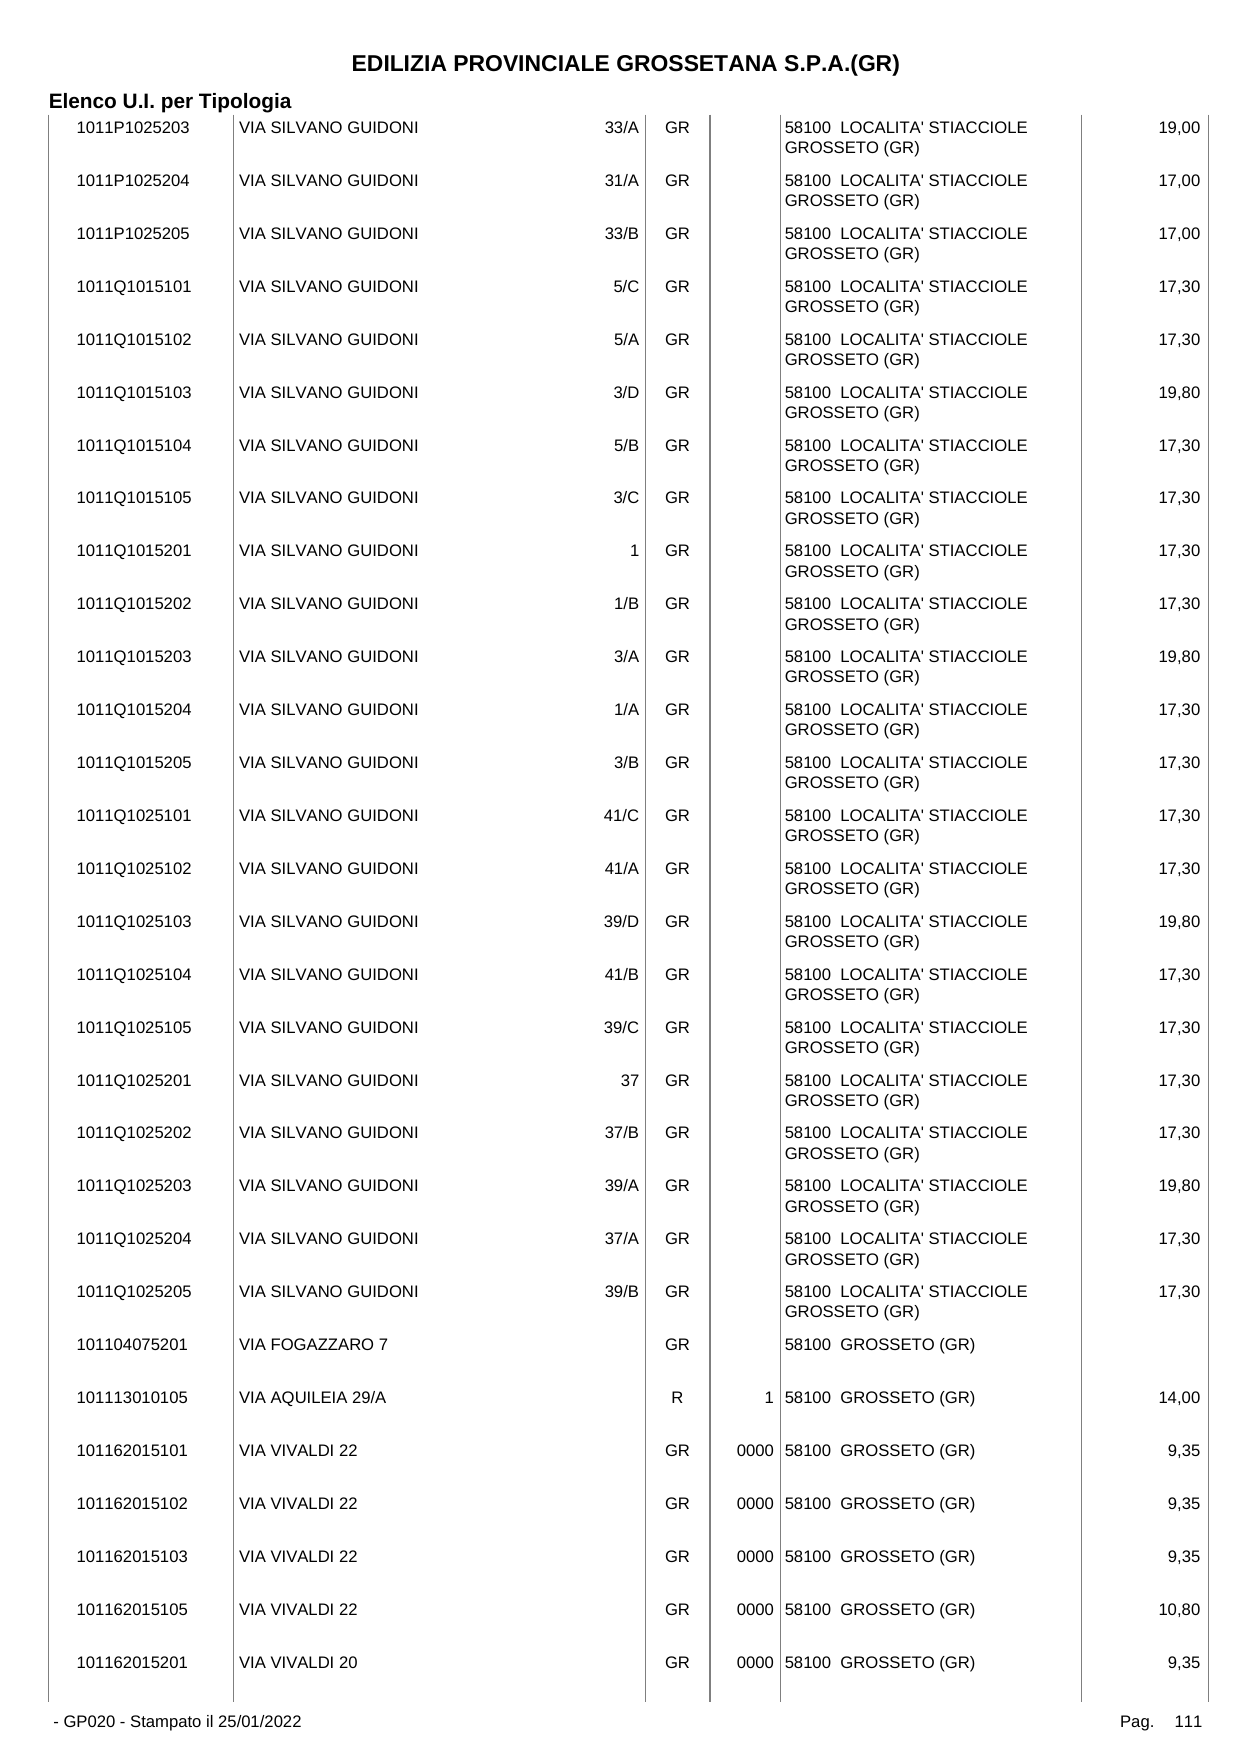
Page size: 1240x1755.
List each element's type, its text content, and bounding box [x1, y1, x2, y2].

table_cell GR [646, 1490, 709, 1543]
table_cell 17,00 [1082, 168, 1208, 220]
table_cell [711, 326, 780, 379]
table_cell 17,30 [1082, 273, 1208, 326]
table_cell 3/C [589, 485, 645, 538]
table_cell 58100 LOCALITA' STIACCIOLE GROSSETO (GR) [781, 961, 1081, 1014]
table_cell 1011Q1025203 [49, 1173, 233, 1226]
table_cell VIA VIVALDI 22 [234, 1490, 588, 1543]
table_cell GR [646, 326, 709, 379]
table_cell 39/D [589, 908, 645, 961]
table_cell VIA SILVANO GUIDONI [234, 1226, 588, 1279]
table_cell VIA SILVANO GUIDONI [234, 803, 588, 855]
table_cell 1011Q1025102 [49, 855, 233, 908]
table_cell 58100 GROSSETO (GR) [781, 1649, 1081, 1702]
table_cell 1 [711, 1385, 780, 1437]
table_cell 58100 LOCALITA' STIACCIOLE GROSSETO (GR) [781, 273, 1081, 326]
table_cell 101162015201 [49, 1649, 233, 1702]
table_cell 58100 LOCALITA' STIACCIOLE GROSSETO (GR) [781, 1014, 1081, 1067]
table_cell 1011Q1015203 [49, 644, 233, 697]
table_cell VIA VIVALDI 22 [234, 1596, 588, 1649]
table_cell GR [646, 1438, 709, 1490]
table_cell VIA SILVANO GUIDONI [234, 855, 588, 908]
table_cell 9,35 [1082, 1543, 1208, 1596]
table_cell 58100 LOCALITA' STIACCIOLE GROSSETO (GR) [781, 1120, 1081, 1173]
table_cell [711, 1226, 780, 1279]
table_cell GR [646, 538, 709, 591]
table_cell 9,35 [1082, 1649, 1208, 1702]
table_cell 17,30 [1082, 697, 1208, 749]
table_cell VIA VIVALDI 20 [234, 1649, 588, 1702]
table_cell 17,30 [1082, 538, 1208, 591]
table_cell 3/A [589, 644, 645, 697]
table_cell 58100 LOCALITA' STIACCIOLE GROSSETO (GR) [781, 1067, 1081, 1120]
table_cell GR [646, 220, 709, 273]
table_cell GR [646, 485, 709, 538]
table_cell VIA SILVANO GUIDONI [234, 326, 588, 379]
table_cell 0000 [711, 1649, 780, 1702]
table_cell GR [646, 1226, 709, 1279]
table_cell GR [646, 1596, 709, 1649]
table_cell 58100 LOCALITA' STIACCIOLE GROSSETO (GR) [781, 1279, 1081, 1332]
table_cell 1011Q1025103 [49, 908, 233, 961]
table_cell 58100 LOCALITA' STIACCIOLE GROSSETO (GR) [781, 432, 1081, 485]
table_cell 58100 LOCALITA' STIACCIOLE GROSSETO (GR) [781, 803, 1081, 855]
table_cell 17,30 [1082, 1279, 1208, 1332]
table_cell GR [646, 168, 709, 220]
table_cell [589, 1543, 645, 1596]
table_cell [711, 908, 780, 961]
table_cell 17,30 [1082, 485, 1208, 538]
table_cell 58100 GROSSETO (GR) [781, 1438, 1081, 1490]
table_cell [711, 961, 780, 1014]
table_cell 31/A [589, 168, 645, 220]
table_cell 58100 GROSSETO (GR) [781, 1385, 1081, 1437]
table_cell 58100 LOCALITA' STIACCIOLE GROSSETO (GR) [781, 1226, 1081, 1279]
table_cell [711, 273, 780, 326]
table_cell [589, 1332, 645, 1384]
table_cell VIA SILVANO GUIDONI [234, 538, 588, 591]
table_cell 5/B [589, 432, 645, 485]
table_cell 33/B [589, 220, 645, 273]
table_cell 101113010105 [49, 1385, 233, 1437]
table_cell 58100 LOCALITA' STIACCIOLE GROSSETO (GR) [781, 855, 1081, 908]
table_cell [589, 1438, 645, 1490]
table_cell 1011P1025205 [49, 220, 233, 273]
table_cell GR [646, 1332, 709, 1384]
table_cell 17,00 [1082, 220, 1208, 273]
table_cell VIA SILVANO GUIDONI [234, 644, 588, 697]
table_cell [589, 1649, 645, 1702]
table_cell 1011Q1025202 [49, 1120, 233, 1173]
table_cell 33/A [589, 115, 645, 167]
table_cell 1011Q1025201 [49, 1067, 233, 1120]
table_cell 17,30 [1082, 432, 1208, 485]
table_cell GR [646, 591, 709, 644]
table_cell 58100 LOCALITA' STIACCIOLE GROSSETO (GR) [781, 697, 1081, 749]
table_cell GR [646, 1279, 709, 1332]
table_cell VIA SILVANO GUIDONI [234, 1067, 588, 1120]
table_cell 101104075201 [49, 1332, 233, 1384]
table_cell [711, 1279, 780, 1332]
table_cell 37/B [589, 1120, 645, 1173]
table_cell GR [646, 1649, 709, 1702]
table_cell GR [646, 908, 709, 961]
table_cell 1011Q1015204 [49, 697, 233, 749]
table_cell [711, 855, 780, 908]
table_cell 0000 [711, 1543, 780, 1596]
table_cell VIA SILVANO GUIDONI [234, 115, 588, 167]
table_cell 17,30 [1082, 1226, 1208, 1279]
table_cell 1/B [589, 591, 645, 644]
table_cell VIA VIVALDI 22 [234, 1543, 588, 1596]
table_cell VIA SILVANO GUIDONI [234, 1173, 588, 1226]
table_cell 3/B [589, 750, 645, 802]
table_cell 58100 LOCALITA' STIACCIOLE GROSSETO (GR) [781, 644, 1081, 697]
table_cell 1011Q1015102 [49, 326, 233, 379]
table_cell 39/A [589, 1173, 645, 1226]
table_cell 1/A [589, 697, 645, 749]
table_cell VIA SILVANO GUIDONI [234, 697, 588, 749]
table_cell 39/C [589, 1014, 645, 1067]
table_cell R [646, 1385, 709, 1437]
table_cell GR [646, 803, 709, 855]
table_cell 0000 [711, 1438, 780, 1490]
table_cell 19,80 [1082, 908, 1208, 961]
table_cell 19,00 [1082, 115, 1208, 167]
table_cell 1011Q1015201 [49, 538, 233, 591]
table_cell [711, 591, 780, 644]
table_cell [711, 750, 780, 802]
table_cell 9,35 [1082, 1438, 1208, 1490]
table_cell [589, 1385, 645, 1437]
table_cell 58100 LOCALITA' STIACCIOLE GROSSETO (GR) [781, 908, 1081, 961]
table_cell [711, 115, 780, 167]
table_cell 5/A [589, 326, 645, 379]
table_cell [711, 379, 780, 432]
table_cell 101162015103 [49, 1543, 233, 1596]
table_cell GR [646, 1543, 709, 1596]
table_cell 17,30 [1082, 591, 1208, 644]
table_cell VIA SILVANO GUIDONI [234, 1014, 588, 1067]
table_cell 1011Q1025204 [49, 1226, 233, 1279]
table_cell VIA SILVANO GUIDONI [234, 961, 588, 1014]
table_cell 1011Q1015202 [49, 591, 233, 644]
table_cell GR [646, 1120, 709, 1173]
table_cell 58100 LOCALITA' STIACCIOLE GROSSETO (GR) [781, 379, 1081, 432]
table_cell VIA FOGAZZARO 7 [234, 1332, 588, 1384]
table_cell [711, 1120, 780, 1173]
table_cell VIA SILVANO GUIDONI [234, 1120, 588, 1173]
table_cell VIA SILVANO GUIDONI [234, 485, 588, 538]
table_cell 1011Q1015205 [49, 750, 233, 802]
table_cell 39/B [589, 1279, 645, 1332]
table_cell VIA AQUILEIA 29/A [234, 1385, 588, 1437]
table_cell GR [646, 961, 709, 1014]
table_cell VIA VIVALDI 22 [234, 1438, 588, 1490]
table_cell 5/C [589, 273, 645, 326]
table_cell [711, 697, 780, 749]
table_cell VIA SILVANO GUIDONI [234, 168, 588, 220]
table_cell GR [646, 1067, 709, 1120]
table_cell 58100 LOCALITA' STIACCIOLE GROSSETO (GR) [781, 485, 1081, 538]
table_cell VIA SILVANO GUIDONI [234, 750, 588, 802]
table_cell 1011Q1015103 [49, 379, 233, 432]
table_cell 1011Q1015104 [49, 432, 233, 485]
table_cell GR [646, 750, 709, 802]
table_cell GR [646, 1014, 709, 1067]
table_cell [711, 1173, 780, 1226]
table_cell 1011P1025204 [49, 168, 233, 220]
table_cell 1011Q1015101 [49, 273, 233, 326]
table_cell 58100 GROSSETO (GR) [781, 1490, 1081, 1543]
table_cell [711, 168, 780, 220]
table_cell 58100 LOCALITA' STIACCIOLE GROSSETO (GR) [781, 1173, 1081, 1226]
table_cell GR [646, 855, 709, 908]
table_cell 37/A [589, 1226, 645, 1279]
table_cell 1011Q1025101 [49, 803, 233, 855]
table_cell 10,80 [1082, 1596, 1208, 1649]
table_cell VIA SILVANO GUIDONI [234, 273, 588, 326]
table_cell 17,30 [1082, 803, 1208, 855]
table_cell 1011Q1025105 [49, 1014, 233, 1067]
table_cell VIA SILVANO GUIDONI [234, 220, 588, 273]
table_cell 58100 GROSSETO (GR) [781, 1596, 1081, 1649]
table_cell VIA SILVANO GUIDONI [234, 908, 588, 961]
table_cell [1082, 1332, 1208, 1384]
table_cell 1011Q1025104 [49, 961, 233, 1014]
table_cell 101162015102 [49, 1490, 233, 1543]
table_cell 17,30 [1082, 1014, 1208, 1067]
table_cell 101162015105 [49, 1596, 233, 1649]
table_cell 19,80 [1082, 644, 1208, 697]
table_cell 58100 LOCALITA' STIACCIOLE GROSSETO (GR) [781, 168, 1081, 220]
table_cell 17,30 [1082, 750, 1208, 802]
table_cell 58100 LOCALITA' STIACCIOLE GROSSETO (GR) [781, 538, 1081, 591]
table_cell GR [646, 115, 709, 167]
table_cell 58100 GROSSETO (GR) [781, 1543, 1081, 1596]
table_cell VIA SILVANO GUIDONI [234, 432, 588, 485]
table_cell 17,30 [1082, 855, 1208, 908]
table_cell [711, 485, 780, 538]
table_cell 14,00 [1082, 1385, 1208, 1437]
table_cell 101162015101 [49, 1438, 233, 1490]
table_cell [711, 644, 780, 697]
table_cell [711, 1014, 780, 1067]
table_cell 17,30 [1082, 326, 1208, 379]
table_cell 1011Q1015105 [49, 485, 233, 538]
table_cell GR [646, 273, 709, 326]
table_cell 41/B [589, 961, 645, 1014]
table_cell [711, 538, 780, 591]
table_cell VIA SILVANO GUIDONI [234, 379, 588, 432]
table_cell VIA SILVANO GUIDONI [234, 591, 588, 644]
table_cell 1 [589, 538, 645, 591]
table_cell [711, 1067, 780, 1120]
table_cell 17,30 [1082, 1120, 1208, 1173]
table_cell 19,80 [1082, 1173, 1208, 1226]
table_cell 3/D [589, 379, 645, 432]
table_cell GR [646, 379, 709, 432]
table_cell 58100 LOCALITA' STIACCIOLE GROSSETO (GR) [781, 591, 1081, 644]
table_cell GR [646, 697, 709, 749]
table_cell 58100 LOCALITA' STIACCIOLE GROSSETO (GR) [781, 750, 1081, 802]
table_cell 17,30 [1082, 1067, 1208, 1120]
table_cell [589, 1490, 645, 1543]
table_cell 37 [589, 1067, 645, 1120]
table_cell [711, 1332, 780, 1384]
table_cell 41/C [589, 803, 645, 855]
table_cell 0000 [711, 1490, 780, 1543]
table_cell [711, 220, 780, 273]
table_cell 58100 LOCALITA' STIACCIOLE GROSSETO (GR) [781, 326, 1081, 379]
table_cell 1011Q1025205 [49, 1279, 233, 1332]
table_cell 0000 [711, 1596, 780, 1649]
table_cell GR [646, 432, 709, 485]
table_cell GR [646, 1173, 709, 1226]
table_cell 9,35 [1082, 1490, 1208, 1543]
table_cell GR [646, 644, 709, 697]
table_cell 19,80 [1082, 379, 1208, 432]
table_cell 41/A [589, 855, 645, 908]
table_cell [711, 432, 780, 485]
table_cell 58100 LOCALITA' STIACCIOLE GROSSETO (GR) [781, 220, 1081, 273]
table_cell VIA SILVANO GUIDONI [234, 1279, 588, 1332]
table_cell [589, 1596, 645, 1649]
table_cell 58100 GROSSETO (GR) [781, 1332, 1081, 1384]
table_cell 17,30 [1082, 961, 1208, 1014]
table_cell 58100 LOCALITA' STIACCIOLE GROSSETO (GR) [781, 115, 1081, 167]
table_cell [711, 803, 780, 855]
table_cell 1011P1025203 [49, 115, 233, 167]
